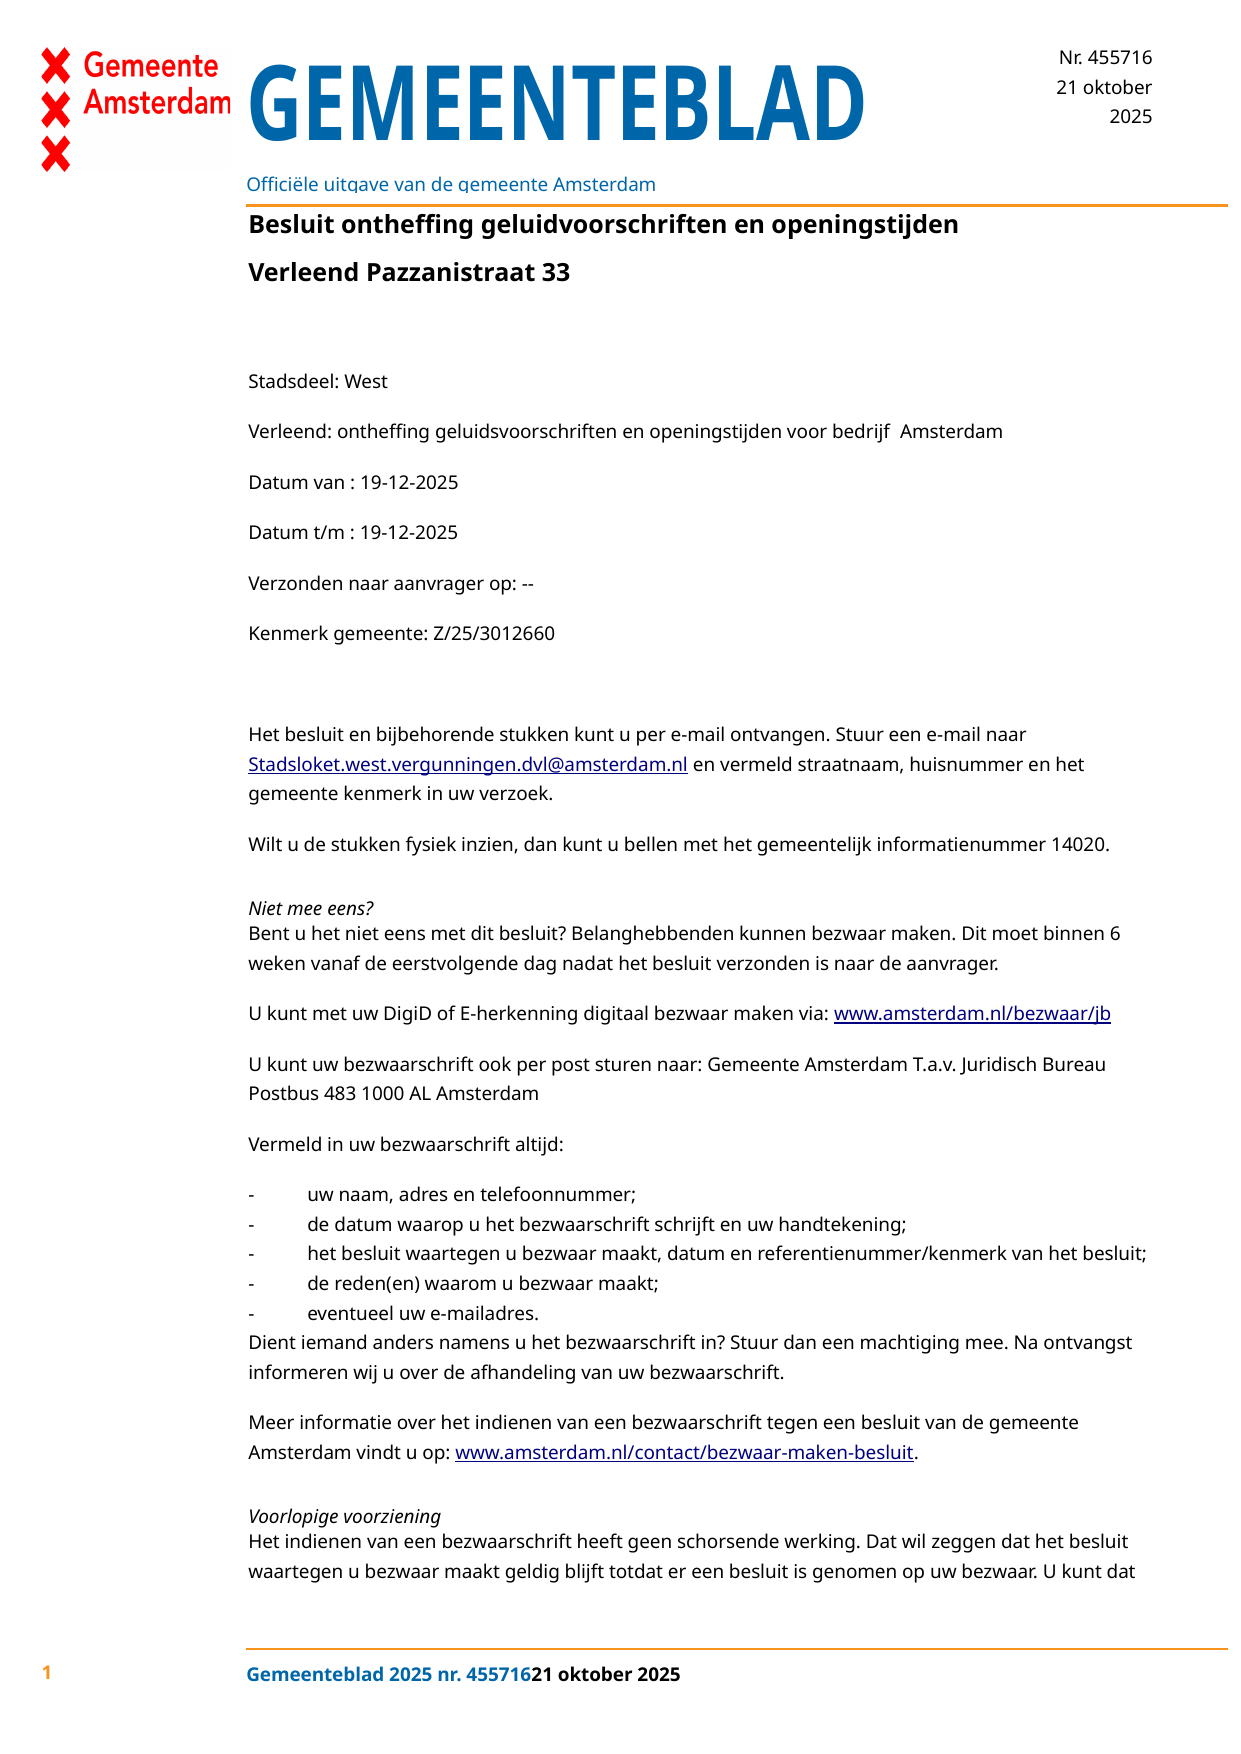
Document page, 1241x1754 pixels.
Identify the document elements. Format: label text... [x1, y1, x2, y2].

list het besluit waartegen u bezwaar maakt, datum en referentienummer/kenmerk van het besluit; [248, 1241, 1152, 1266]
list eventueel uw e-mailadres. [248, 1300, 1152, 1325]
text Kenmerk gemeente: Z/25/3012660 [248, 620, 1152, 646]
text U kunt uw bezwaarschrift ook per post sturen naar: Gemeente Amsterdam T.a.v. Juridisch Bureau Postbus 483 1000 AL Amsterdam [248, 1051, 1152, 1106]
text Datum van : 19-12-2025 [248, 469, 1152, 495]
text Vermeld in uw bezwaarschrift altijd: [248, 1131, 1152, 1157]
text Verzonden naar aanvrager op: -- [248, 570, 1152, 596]
text Datum t/m : 19-12-2025 [248, 519, 1152, 545]
list uw naam, adres en telefoonnummer; [248, 1181, 1152, 1207]
text Wilt u de stukken fysiek inzien, dan kunt u bellen met het gemeentelijk informatienummer 14020. [248, 831, 1152, 857]
text Voorlopige voorziening [248, 1503, 1152, 1528]
text Niet mee eens? [248, 895, 1152, 921]
text Meer informatie over het indienen van een bezwaarschrift tegen een besluit van de gemeente Amsterdam vindt u op: www.amsterdam.nl/contact/bezwaar-maken-besluit. [248, 1409, 1152, 1464]
text Bent u het niet eens met dit besluit? Belanghebbenden kunnen bezwaar maken. Dit moet binnen 6 weken vanaf de eerstvolgende dag nadat het besluit verzonden is naar de aanvrager. [248, 921, 1152, 976]
text Besluit ontheffing geluidvoorschriften en openingstijden Verleend Pazzanistraat 33 [248, 207, 1152, 288]
text Het besluit en bijbehorende stukken kunt u per e-mail ontvangen. Stuur een e-mail naar Stadsloket.west.vergunningen.dvl@amsterdam.nl en vermeld straatnaam, huisnummer en het gemeente kenmerk in uw verzoek. [248, 721, 1152, 806]
list de datum waarop u het bezwaarschrift schrijft en uw handtekening; [248, 1211, 1152, 1237]
text Het indienen van een bezwaarschrift heeft geen schorsende werking. Dat wil zeggen dat het besluit waartegen u bezwaar maakt geldig blijft totdat er een besluit is genomen op uw bezwaar. U kunt dat [248, 1528, 1152, 1584]
text U kunt met uw DigiD of E-herkenning digitaal bezwaar maken via: www.amsterdam.nl/bezwaar/jb [248, 1001, 1152, 1026]
picture [41, 47, 231, 172]
text Dient iemand anders namens u het bezwaarschrift in? Stuur dan een machtiging mee. Na ontvangst informeren wij u over de afhandeling van uw bezwaarschrift. [248, 1329, 1152, 1384]
list de reden(en) waarom u bezwaar maakt; [248, 1270, 1152, 1296]
text Stadsdeel: West [248, 368, 1152, 394]
text Verleend: ontheffing geluidsvoorschriften en openingstijden voor bedrijf Amsterdam [248, 419, 1152, 444]
